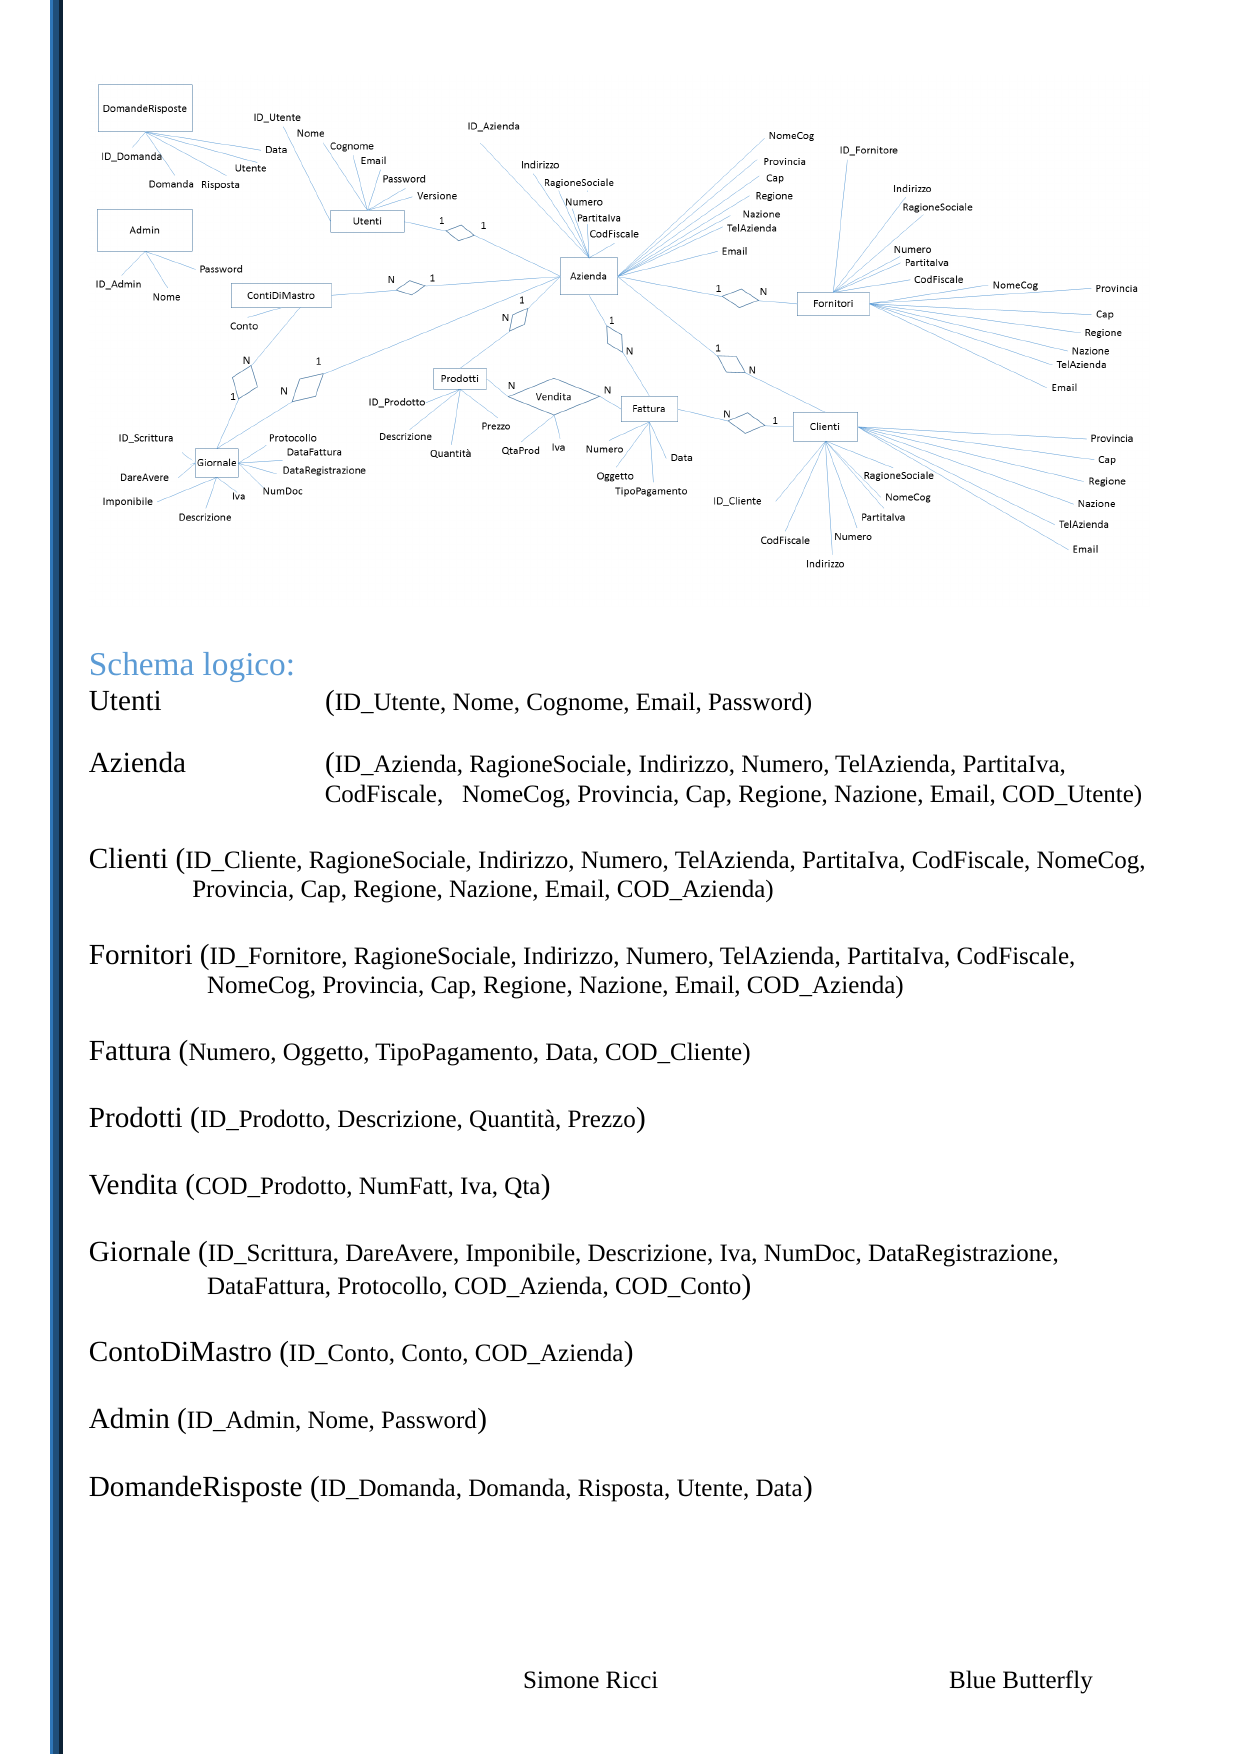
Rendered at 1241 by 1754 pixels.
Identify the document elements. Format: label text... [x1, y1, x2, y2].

text Schema logico: [89, 644, 1151, 683]
text DomandeRisposte (ID_Domanda, Domanda, Risposta, Utente, Data) [89, 1469, 1151, 1502]
text Azienda (ID_Azienda, RagioneSociale, Indirizzo, Numero, TelAzienda, PartitaIva, CodFiscale, NomeCog, Provincia, Cap, Regione, Nazione, Email, COD_Utente) [89, 745, 1151, 807]
text Prodotti (ID_Prodotto, Descrizione, Quantità, Prezzo) [89, 1100, 1151, 1133]
text Vendita (COD_Prodotto, NumFatt, Iva, Qta) [89, 1167, 1151, 1200]
text Utenti (ID_Utente, Nome, Cognome, Email, Password) [89, 683, 1151, 716]
text Fornitori (ID_Fornitore, RagioneSociale, Indirizzo, Numero, TelAzienda, PartitaIva, CodFiscale, NomeCog, Provincia, Cap, Regione, Nazione, Email, COD_Azienda) [89, 937, 1151, 999]
text ContoDiMastro (ID_Conto, Conto, COD_Azienda) [89, 1334, 1151, 1368]
text Admin (ID_Admin, Nome, Password) [89, 1402, 1151, 1435]
text Fattura (Numero, Oggetto, TipoPagamento, Data, COD_Cliente) [89, 1033, 1151, 1066]
text Clienti (ID_Cliente, RagioneSociale, Indirizzo, Numero, TelAzienda, PartitaIva, CodFiscale, NomeCog, Provincia, Cap, Regione, Nazione, Email, COD_Azienda) [89, 841, 1151, 903]
text Giornale (ID_Scrittura, DareAvere, Imponibile, Descrizione, Iva, NumDoc, DataRegistrazione, DataFattura, Protocollo, COD_Azienda, COD_Conto) [89, 1234, 1151, 1301]
